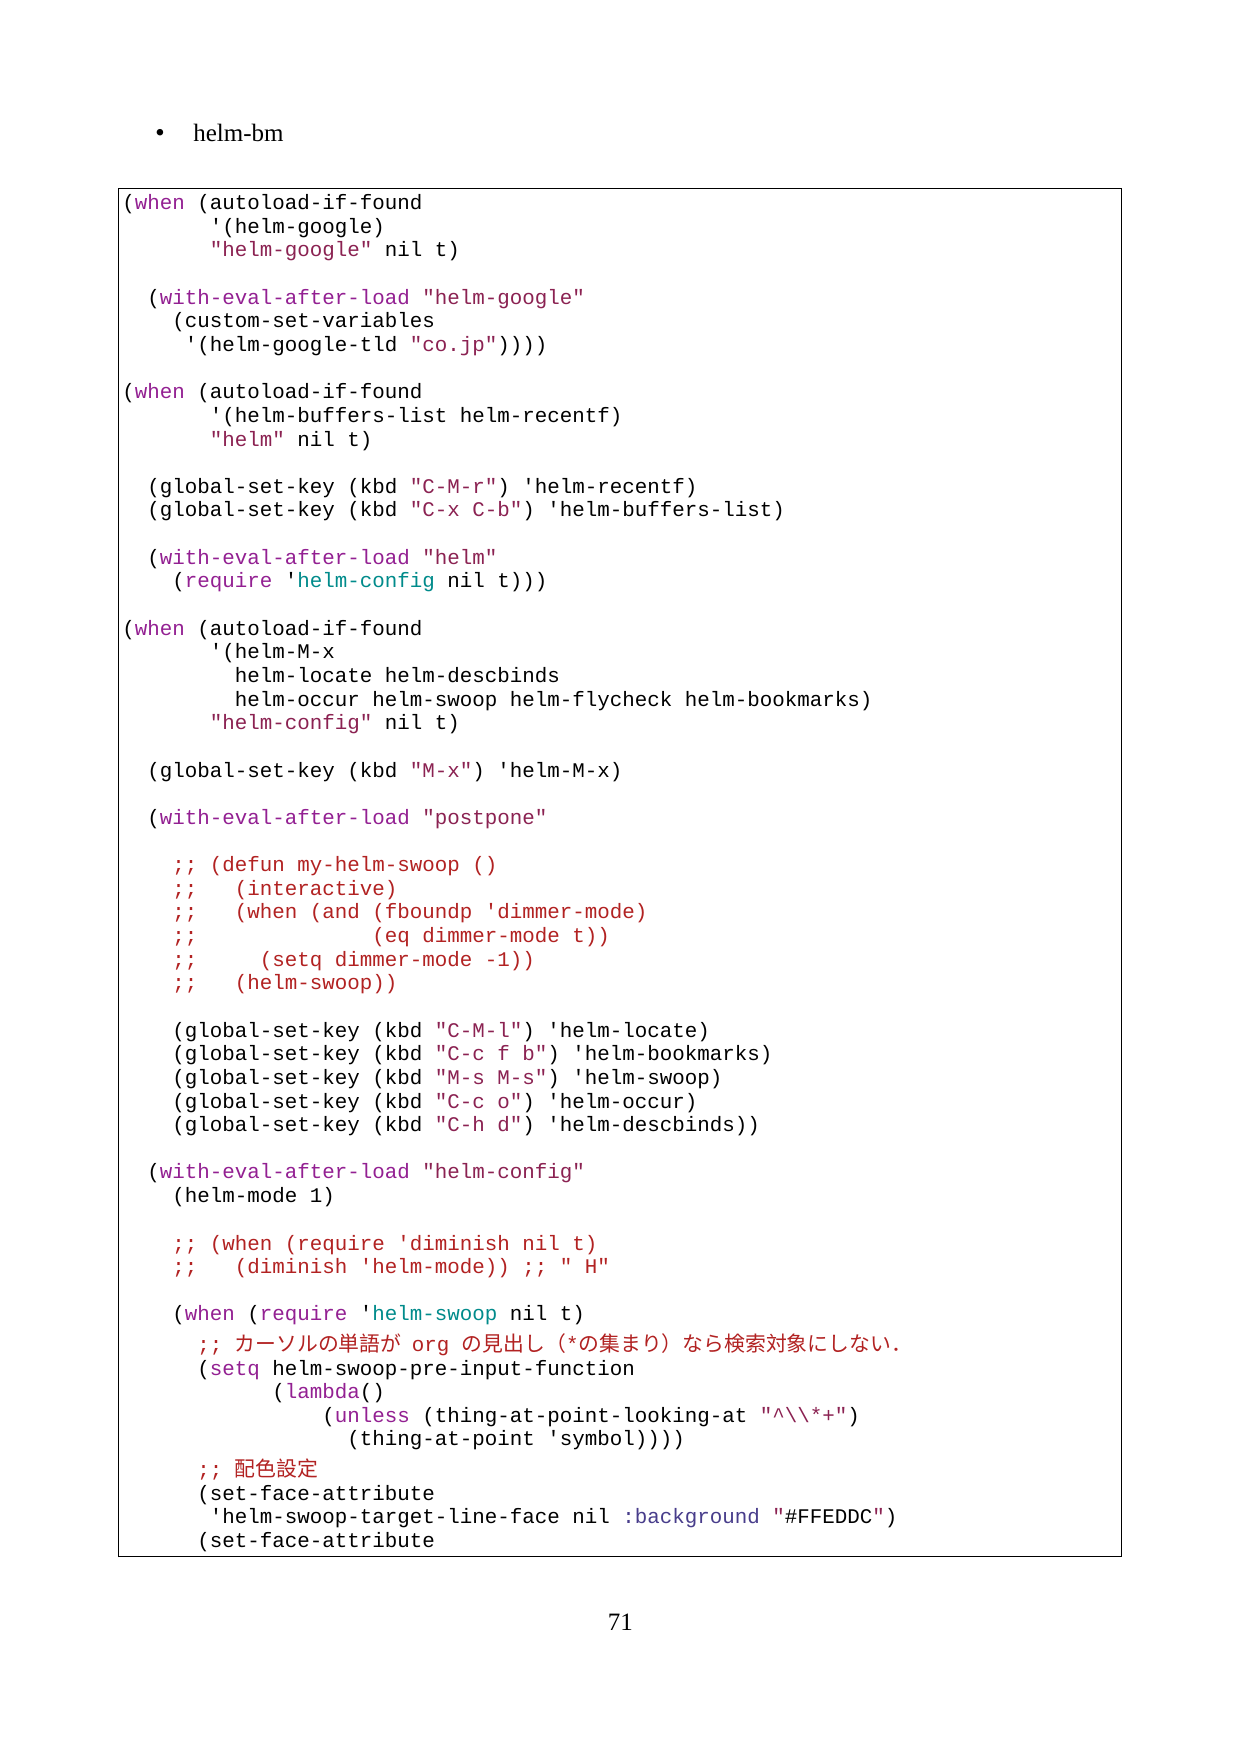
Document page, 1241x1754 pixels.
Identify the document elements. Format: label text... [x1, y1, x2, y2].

text ;; 配色設定 [119, 1448, 1121, 1478]
text "helm-google" nil t) [119, 235, 1121, 259]
text (with-eval-after-load "helm" [119, 543, 1121, 566]
text '(helm-google-tld "co.jp")))) [119, 330, 1121, 354]
text ;; カーソルの単語が org の見出し（*の集まり）なら検索対象にしない． [119, 1323, 1121, 1353]
text helm-locate helm-descbinds [119, 661, 1121, 685]
text ;; (interactive) [119, 874, 1121, 897]
text (global-set-key (kbd "C-M-r") 'helm-recentf) [119, 472, 1121, 496]
text (when (autoload-if-found [119, 614, 1121, 637]
text (with-eval-after-load "helm-config" [119, 1158, 1121, 1181]
text (require 'helm-config nil t))) [119, 566, 1121, 590]
list helm-bm [156, 118, 1122, 176]
text (set-face-attribute [119, 1478, 1121, 1502]
text ;; (eq dimmer-mode t)) [119, 921, 1121, 945]
text "helm-config" nil t) [119, 708, 1121, 732]
text ;; (helm-swoop)) [119, 968, 1121, 992]
text (when (autoload-if-found [119, 189, 1121, 212]
text (when (require 'helm-swoop nil t) [119, 1299, 1121, 1323]
text '(helm-buffers-list helm-recentf) [119, 401, 1121, 424]
text (thing-at-point 'symbol)))) [119, 1424, 1121, 1448]
text (with-eval-after-load "postpone" [119, 803, 1121, 827]
text (global-set-key (kbd "C-c f b") 'helm-bookmarks) [119, 1039, 1121, 1063]
text (helm-mode 1) [119, 1181, 1121, 1205]
text (set-face-attribute [119, 1526, 1121, 1556]
text (unless (thing-at-point-looking-at "^\\*+") [119, 1401, 1121, 1424]
text (when (autoload-if-found [119, 377, 1121, 401]
text (global-set-key (kbd "M-s M-s") 'helm-swoop) [119, 1063, 1121, 1087]
text (global-set-key (kbd "C-h d") 'helm-descbinds)) [119, 1110, 1121, 1134]
text '(helm-google) [119, 212, 1121, 235]
text (with-eval-after-load "helm-google" [119, 283, 1121, 306]
text ;; (defun my-helm-swoop () [119, 850, 1121, 874]
text (global-set-key (kbd "C-x C-b") 'helm-buffers-list) [119, 496, 1121, 519]
text ;; (setq dimmer-mode -1)) [119, 945, 1121, 968]
text (lambda() [119, 1377, 1121, 1401]
text 'helm-swoop-target-line-face nil :background "#FFEDDC") [119, 1502, 1121, 1526]
text ;; (diminish 'helm-mode)) ;; " H" [119, 1252, 1121, 1276]
text helm-occur helm-swoop helm-flycheck helm-bookmarks) [119, 685, 1121, 708]
text ;; (when (require 'diminish nil t) [119, 1228, 1121, 1252]
text (global-set-key (kbd "C-M-l") 'helm-locate) [119, 1016, 1121, 1039]
text '(helm-M-x [119, 637, 1121, 661]
text "helm" nil t) [119, 424, 1121, 448]
text ;; (when (and (fboundp 'dimmer-mode) [119, 897, 1121, 921]
text (global-set-key (kbd "M-x") 'helm-M-x) [119, 756, 1121, 779]
text (setq helm-swoop-pre-input-function [119, 1353, 1121, 1377]
text (global-set-key (kbd "C-c o") 'helm-occur) [119, 1087, 1121, 1110]
text (custom-set-variables [119, 306, 1121, 330]
